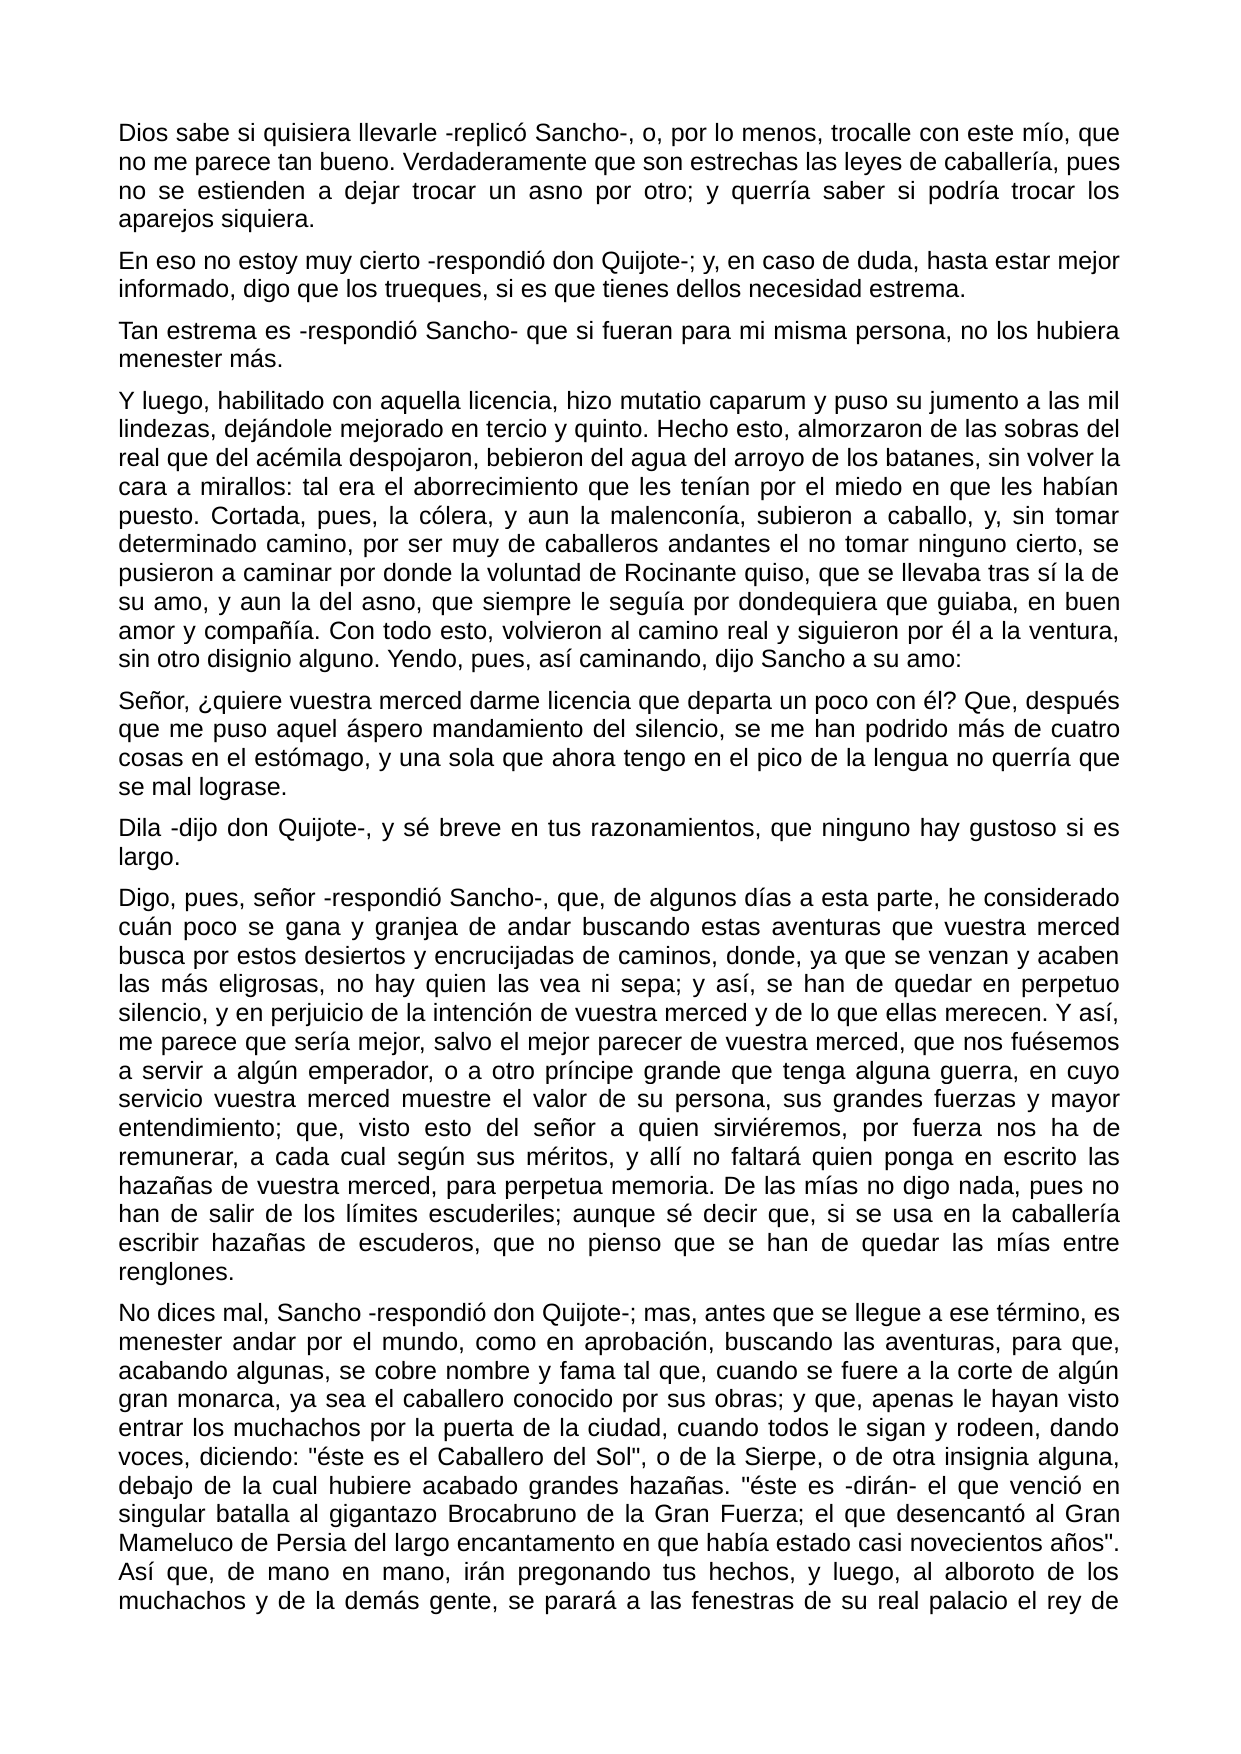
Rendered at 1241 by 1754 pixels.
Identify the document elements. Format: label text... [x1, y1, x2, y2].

text Dila -dijo don Quijote-, y sé breve en tus razonamientos, que ninguno hay gustoso si es largo. [118, 813, 1122, 871]
text Y luego, habilitado con aquella licencia, hizo mutatio caparum y puso su jumento a las mil lindezas, dejándole mejorado en tercio y quinto. Hecho esto, almorzaron de las sobras del real que del acémila despojaron, bebieron del agua del arroyo de los batanes, sin volver la cara a mirallos: tal era el aborrecimiento que les tenían por el miedo en que les habían puesto. Cortada, pues, la cólera, y aun la malenconía, subieron a caballo, y, sin tomar determinado camino, por ser muy de caballeros andantes el no tomar ninguno cierto, se pusieron a caminar por donde la voluntad de Rocinante quiso, que se llevaba tras sí la de su amo, y aun la del asno, que siempre le seguía por dondequiera que guiaba, en buen amor y compañía. Con todo esto, volvieron al camino real y siguieron por él a la ventura, sin otro disignio alguno. Yendo, pues, así caminando, dijo Sancho a su amo: [118, 386, 1122, 673]
text No dices mal, Sancho -respondió don Quijote-; mas, antes que se llegue a ese término, es menester andar por el mundo, como en aprobación, buscando las aventuras, para que, acabando algunas, se cobre nombre y fama tal que, cuando se fuere a la corte de algún gran monarca, ya sea el caballero conocido por sus obras; y que, apenas le hayan visto entrar los muchachos por la puerta de la ciudad, cuando todos le sigan y rodeen, dando voces, diciendo: "éste es el Caballero del Sol", o de la Sierpe, o de otra insignia alguna, debajo de la cual hubiere acabado grandes hazañas. "éste es -dirán- el que venció en singular batalla al gigantazo Brocabruno de la Gran Fuerza; el que desencantó al Gran Mameluco de Persia del largo encantamento en que había estado casi novecientos años". Así que, de mano en mano, irán pregonando tus hechos, y luego, al alboroto de los muchachos y de la demás gente, se parará a las fenestras de su real palacio el rey de [118, 1298, 1122, 1614]
text En eso no estoy muy cierto -respondió don Quijote-; y, en caso de duda, hasta estar mejor informado, digo que los trueques, si es que tienes dellos necesidad estrema. [118, 246, 1122, 303]
text Tan estrema es -respondió Sancho- que si fueran para mi misma persona, no los hubiera menester más. [118, 316, 1122, 373]
text Señor, ¿quiere vuestra merced darme licencia que departa un poco con él? Que, después que me puso aquel áspero mandamiento del silencio, se me han podrido más de cuatro cosas en el estómago, y una sola que ahora tengo en el pico de la lengua no querría que se mal lograse. [118, 686, 1122, 801]
text Dios sabe si quisiera llevarle -replicó Sancho-, o, por lo menos, trocalle con este mío, que no me parece tan bueno. Verdaderamente que son estrechas las leyes de caballería, pues no se estienden a dejar trocar un asno por otro; y querría saber si podría trocar los aparejos siquiera. [118, 118, 1122, 233]
text Digo, pues, señor -respondió Sancho-, que, de algunos días a esta parte, he considerado cuán poco se gana y granjea de andar buscando estas aventuras que vuestra merced busca por estos desiertos y encrucijadas de caminos, donde, ya que se venzan y acaben las más eligrosas, no hay quien las vea ni sepa; y así, se han de quedar en perpetuo silencio, y en perjuicio de la intención de vuestra merced y de lo que ellas merecen. Y así, me parece que sería mejor, salvo el mejor parecer de vuestra merced, que nos fuésemos a servir a algún emperador, o a otro príncipe grande que tenga alguna guerra, en cuyo servicio vuestra merced muestre el valor de su persona, sus grandes fuerzas y mayor entendimiento; que, visto esto del señor a quien sirviéremos, por fuerza nos ha de remunerar, a cada cual según sus méritos, y allí no faltará quien ponga en escrito las hazañas de vuestra merced, para perpetua memoria. De las mías no digo nada, pues no han de salir de los límites escuderiles; aunque sé decir que, si se usa en la caballería escribir hazañas de escuderos, que no pienso que se han de quedar las mías entre renglones. [118, 883, 1122, 1286]
